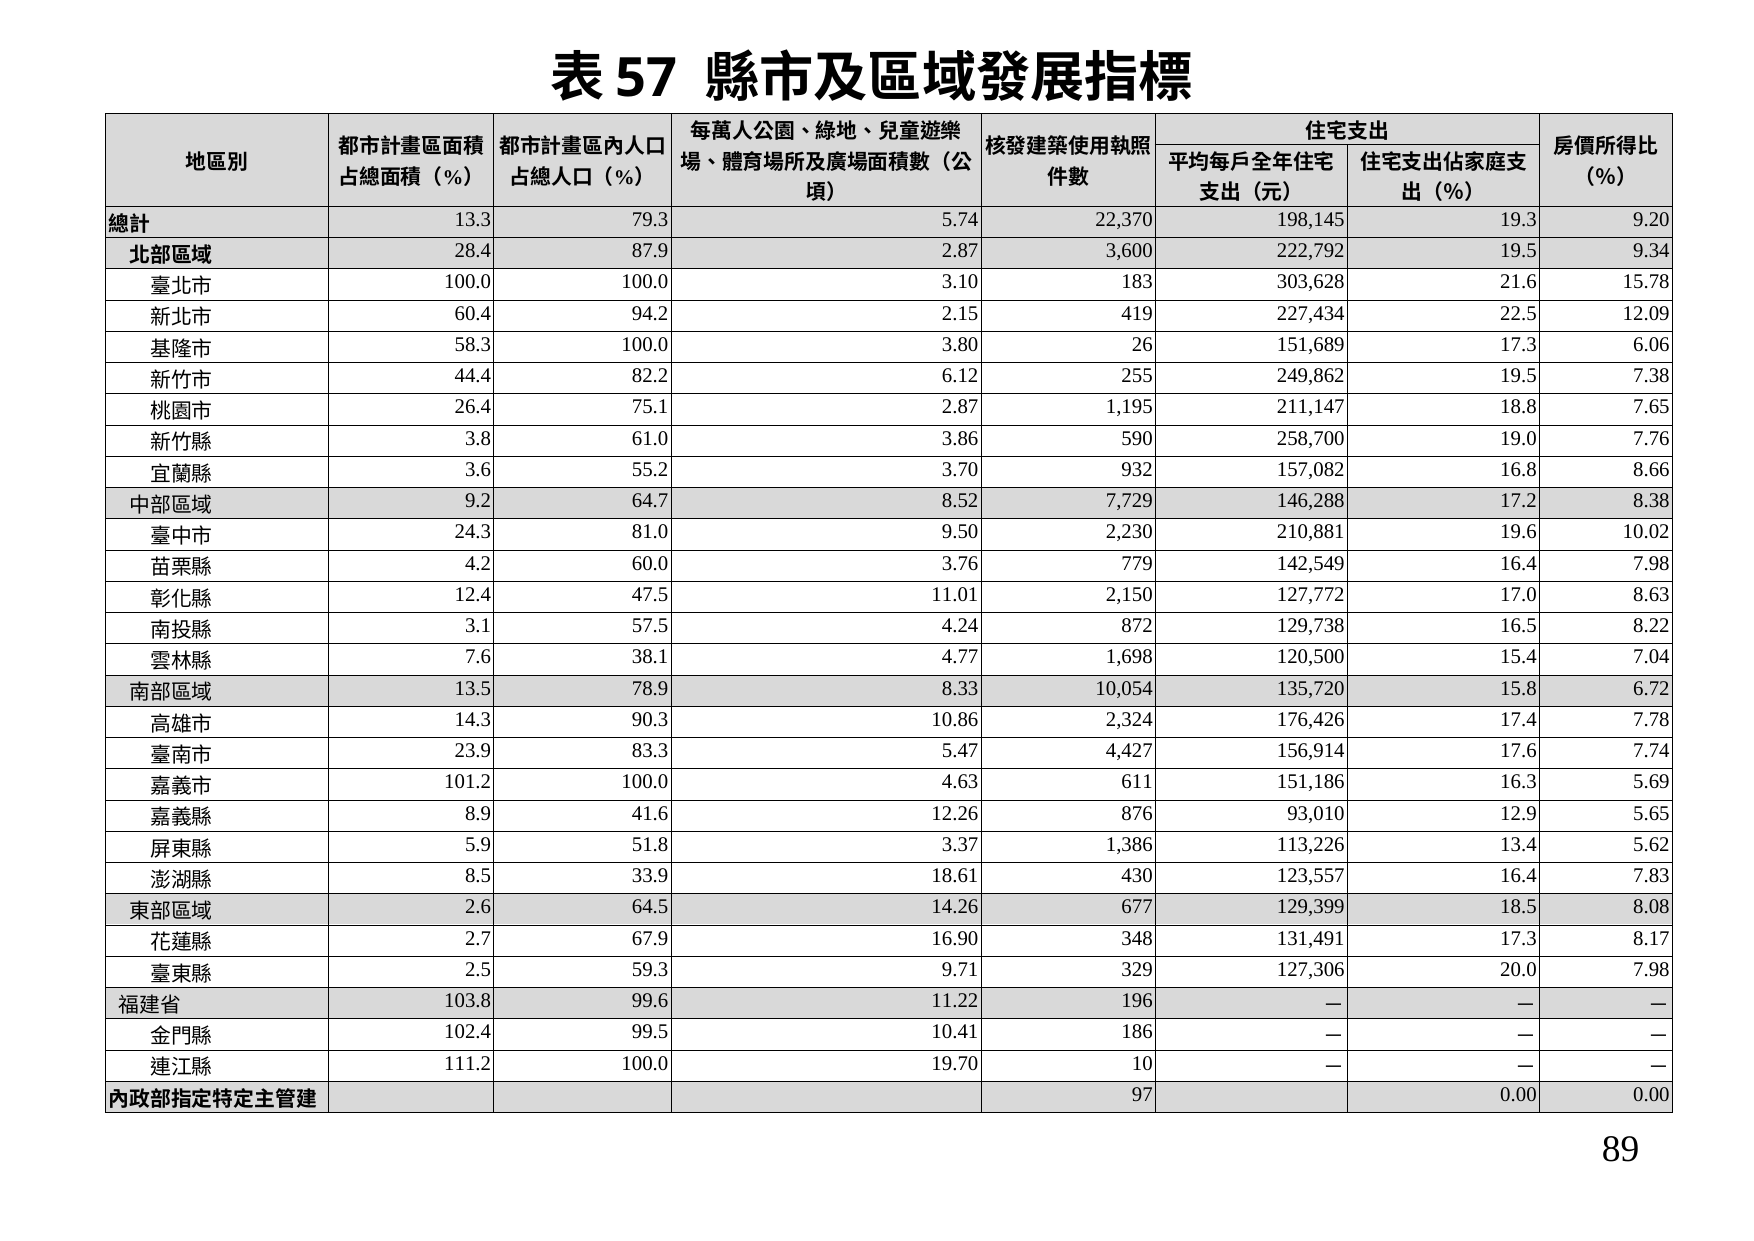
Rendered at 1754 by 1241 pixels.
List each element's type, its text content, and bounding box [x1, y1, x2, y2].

table_cell 348 [982, 926, 1155, 956]
table_cell 4.2 [329, 551, 493, 581]
table_cell 11.01 [672, 582, 981, 612]
table_cell 7.04 [1540, 644, 1672, 674]
table_cell 222,792 [1156, 238, 1347, 268]
table_cell 19.70 [672, 1051, 981, 1081]
table_cell 99.6 [494, 988, 671, 1018]
table_cell 22,370 [982, 207, 1155, 237]
table_cell 5.62 [1540, 832, 1672, 862]
table_cell 12.9 [1348, 801, 1539, 831]
table_cell 28.4 [329, 238, 493, 268]
table_cell 11.22 [672, 988, 981, 1018]
table_cell 17.4 [1348, 707, 1539, 737]
table_cell 44.4 [329, 363, 493, 393]
table_cell － [1156, 1051, 1347, 1081]
table_cell 129,399 [1156, 894, 1347, 924]
table_cell 123,557 [1156, 863, 1347, 893]
table_cell 87.9 [494, 238, 671, 268]
table_cell 196 [982, 988, 1155, 1018]
table_cell 10.02 [1540, 519, 1672, 549]
table_cell 9.50 [672, 519, 981, 549]
table_cell 高雄市 [106, 707, 328, 737]
table_cell 7.98 [1540, 957, 1672, 987]
table_cell 57.5 [494, 613, 671, 643]
table_cell 100.0 [329, 269, 493, 299]
table_cell 2.6 [329, 894, 493, 924]
table_cell 苗栗縣 [106, 551, 328, 581]
table_cell 12.26 [672, 801, 981, 831]
table_cell 100.0 [494, 769, 671, 799]
table_cell 127,772 [1156, 582, 1347, 612]
table_cell 0.00 [1348, 1082, 1539, 1112]
table_cell 779 [982, 551, 1155, 581]
table_cell 5.65 [1540, 801, 1672, 831]
table_cell 81.0 [494, 519, 671, 549]
table_cell 17.2 [1348, 488, 1539, 518]
table_cell 3.6 [329, 457, 493, 487]
table_cell 6.12 [672, 363, 981, 393]
table_cell 4.63 [672, 769, 981, 799]
table_cell 嘉義縣 [106, 801, 328, 831]
table_cell － [1540, 1019, 1672, 1049]
table_cell 135,720 [1156, 676, 1347, 706]
table_cell 16.4 [1348, 551, 1539, 581]
table_cell 79.3 [494, 207, 671, 237]
table_cell 臺東縣 [106, 957, 328, 987]
table_cell 19.6 [1348, 519, 1539, 549]
table_cell 2.7 [329, 926, 493, 956]
table_cell [672, 1082, 981, 1112]
table_cell 8.52 [672, 488, 981, 518]
table_cell 677 [982, 894, 1155, 924]
table_cell 7.74 [1540, 738, 1672, 768]
table_cell 彰化縣 [106, 582, 328, 612]
table_cell 932 [982, 457, 1155, 487]
table_cell 611 [982, 769, 1155, 799]
table_cell 12.09 [1540, 301, 1672, 331]
table_cell 總計 [106, 207, 328, 237]
table_cell 14.26 [672, 894, 981, 924]
table_cell 3.76 [672, 551, 981, 581]
table_cell 16.5 [1348, 613, 1539, 643]
table_cell 146,288 [1156, 488, 1347, 518]
table_cell 17.6 [1348, 738, 1539, 768]
table_cell 120,500 [1156, 644, 1347, 674]
table_cell 新北市 [106, 301, 328, 331]
table_cell 18.61 [672, 863, 981, 893]
table_cell 6.06 [1540, 332, 1672, 362]
table_header 住宅支出 [1156, 114, 1539, 144]
table_cell 8.08 [1540, 894, 1672, 924]
table_cell 24.3 [329, 519, 493, 549]
table_cell 7.98 [1540, 551, 1672, 581]
table_cell 金門縣 [106, 1019, 328, 1049]
table_cell 59.3 [494, 957, 671, 987]
table_cell [1156, 1082, 1347, 1112]
table_cell 屏東縣 [106, 832, 328, 862]
table_cell 10,054 [982, 676, 1155, 706]
table_cell 2,230 [982, 519, 1155, 549]
table_cell 329 [982, 957, 1155, 987]
table_cell 19.5 [1348, 363, 1539, 393]
table_cell 12.4 [329, 582, 493, 612]
table_cell 67.9 [494, 926, 671, 956]
table_cell 10 [982, 1051, 1155, 1081]
table_cell 2.15 [672, 301, 981, 331]
table_cell 8.38 [1540, 488, 1672, 518]
table_cell 福建省 [106, 988, 328, 1018]
table_cell 7.6 [329, 644, 493, 674]
table_cell － [1540, 1051, 1672, 1081]
table_cell 1,195 [982, 394, 1155, 424]
table_cell 100.0 [494, 332, 671, 362]
table_cell 157,082 [1156, 457, 1347, 487]
subtitle 表57 縣市及區域發展指標 [103, 38, 1639, 113]
table_cell 2,150 [982, 582, 1155, 612]
table_cell － [1156, 1019, 1347, 1049]
table_cell 8.17 [1540, 926, 1672, 956]
table_cell 5.9 [329, 832, 493, 862]
table_cell 3.86 [672, 426, 981, 456]
table_cell 9.34 [1540, 238, 1672, 268]
table_cell 7.83 [1540, 863, 1672, 893]
table_cell 雲林縣 [106, 644, 328, 674]
table_cell 103.8 [329, 988, 493, 1018]
table_cell 15.8 [1348, 676, 1539, 706]
table_cell 3.1 [329, 613, 493, 643]
table_cell 876 [982, 801, 1155, 831]
table_cell 中部區域 [106, 488, 328, 518]
table_cell 13.4 [1348, 832, 1539, 862]
table_cell － [1156, 988, 1347, 1018]
table_cell [494, 1082, 671, 1112]
table_cell 連江縣 [106, 1051, 328, 1081]
table_cell 17.3 [1348, 332, 1539, 362]
table_cell 22.5 [1348, 301, 1539, 331]
table_cell 211,147 [1156, 394, 1347, 424]
table_cell 303,628 [1156, 269, 1347, 299]
table_cell 156,914 [1156, 738, 1347, 768]
table_cell 64.7 [494, 488, 671, 518]
table_cell 0.00 [1540, 1082, 1672, 1112]
table_cell 16.8 [1348, 457, 1539, 487]
table_cell 3.70 [672, 457, 981, 487]
table_cell 南投縣 [106, 613, 328, 643]
table_cell 18.5 [1348, 894, 1539, 924]
table_cell 澎湖縣 [106, 863, 328, 893]
table_cell 9.2 [329, 488, 493, 518]
table_cell 7,729 [982, 488, 1155, 518]
table_cell 258,700 [1156, 426, 1347, 456]
table_cell 47.5 [494, 582, 671, 612]
table_cell 183 [982, 269, 1155, 299]
table_cell 5.69 [1540, 769, 1672, 799]
table_cell － [1348, 988, 1539, 1018]
table_cell － [1348, 1019, 1539, 1049]
table_cell 7.76 [1540, 426, 1672, 456]
table_cell 102.4 [329, 1019, 493, 1049]
table_cell 26 [982, 332, 1155, 362]
table_cell 16.90 [672, 926, 981, 956]
table_cell 82.2 [494, 363, 671, 393]
table_cell 3.8 [329, 426, 493, 456]
table_cell 99.5 [494, 1019, 671, 1049]
table_cell 13.5 [329, 676, 493, 706]
table_cell 3,600 [982, 238, 1155, 268]
table_cell 8.66 [1540, 457, 1672, 487]
table_cell 64.5 [494, 894, 671, 924]
table_cell 60.4 [329, 301, 493, 331]
table_cell 198,145 [1156, 207, 1347, 237]
table_cell 臺中市 [106, 519, 328, 549]
table_cell － [1540, 988, 1672, 1018]
table_cell 3.10 [672, 269, 981, 299]
table_cell 8.63 [1540, 582, 1672, 612]
table_cell 430 [982, 863, 1155, 893]
table_cell 142,549 [1156, 551, 1347, 581]
table_cell 桃園市 [106, 394, 328, 424]
table_cell 41.6 [494, 801, 671, 831]
table_cell 2.5 [329, 957, 493, 987]
table_cell 10.86 [672, 707, 981, 737]
table_cell 100.0 [494, 269, 671, 299]
table_cell － [1348, 1051, 1539, 1081]
table_cell 新竹縣 [106, 426, 328, 456]
table_cell 8.9 [329, 801, 493, 831]
table_cell 131,491 [1156, 926, 1347, 956]
table_cell 3.37 [672, 832, 981, 862]
table_cell 住宅支出佔家庭支出（％） [1348, 145, 1539, 206]
table_cell 6.72 [1540, 676, 1672, 706]
table_cell 210,881 [1156, 519, 1347, 549]
table_cell 18.8 [1348, 394, 1539, 424]
table_header 房價所得比（％） [1540, 114, 1672, 206]
table_header 都市計畫區面積占總面積（%） [329, 114, 493, 206]
table_cell 7.38 [1540, 363, 1672, 393]
table_cell 1,386 [982, 832, 1155, 862]
table_cell 北部區域 [106, 238, 328, 268]
table_cell 151,186 [1156, 769, 1347, 799]
table_cell 58.3 [329, 332, 493, 362]
table_cell 93,010 [1156, 801, 1347, 831]
table_cell 23.9 [329, 738, 493, 768]
table_cell 151,689 [1156, 332, 1347, 362]
table_cell 10.41 [672, 1019, 981, 1049]
table_cell 8.33 [672, 676, 981, 706]
table_cell 20.0 [1348, 957, 1539, 987]
table_cell 590 [982, 426, 1155, 456]
table_cell 8.5 [329, 863, 493, 893]
table_cell 7.78 [1540, 707, 1672, 737]
table_cell 249,862 [1156, 363, 1347, 393]
table_cell 1,698 [982, 644, 1155, 674]
table_cell 3.80 [672, 332, 981, 362]
table_cell 內政部指定特定主管建 [106, 1082, 328, 1112]
table_cell 2,324 [982, 707, 1155, 737]
table_cell 111.2 [329, 1051, 493, 1081]
table_cell 33.9 [494, 863, 671, 893]
table_cell 5.74 [672, 207, 981, 237]
table_cell 東部區域 [106, 894, 328, 924]
table_cell 8.22 [1540, 613, 1672, 643]
table_cell 15.78 [1540, 269, 1672, 299]
table_cell 4.77 [672, 644, 981, 674]
table_cell 83.3 [494, 738, 671, 768]
table_cell 78.9 [494, 676, 671, 706]
table_cell 872 [982, 613, 1155, 643]
table_cell 19.5 [1348, 238, 1539, 268]
table_header 核發建築使用執照件數 [982, 114, 1155, 206]
table_cell 基隆市 [106, 332, 328, 362]
table_cell 186 [982, 1019, 1155, 1049]
table_cell 17.0 [1348, 582, 1539, 612]
table_cell 宜蘭縣 [106, 457, 328, 487]
table_cell 19.0 [1348, 426, 1539, 456]
table_cell 38.1 [494, 644, 671, 674]
table_cell 176,426 [1156, 707, 1347, 737]
table_cell 花蓮縣 [106, 926, 328, 956]
table_header 每萬人公園、綠地、兒童遊樂場、體育場所及廣場面積數（公頃） [672, 114, 981, 206]
table_cell 16.3 [1348, 769, 1539, 799]
table_cell 2.87 [672, 394, 981, 424]
table_cell [329, 1082, 493, 1112]
table_cell 94.2 [494, 301, 671, 331]
table_cell 61.0 [494, 426, 671, 456]
table_cell 97 [982, 1082, 1155, 1112]
table_cell 南部區域 [106, 676, 328, 706]
table_cell 9.71 [672, 957, 981, 987]
table_cell 51.8 [494, 832, 671, 862]
table_cell 平均每戶全年住宅支出（元） [1156, 145, 1347, 206]
table_cell 17.3 [1348, 926, 1539, 956]
table_cell 15.4 [1348, 644, 1539, 674]
table_cell 4,427 [982, 738, 1155, 768]
table_cell 14.3 [329, 707, 493, 737]
table_cell 臺南市 [106, 738, 328, 768]
table_cell 19.3 [1348, 207, 1539, 237]
table_cell 16.4 [1348, 863, 1539, 893]
table_cell 101.2 [329, 769, 493, 799]
table_cell 5.47 [672, 738, 981, 768]
table_cell 60.0 [494, 551, 671, 581]
table_cell 90.3 [494, 707, 671, 737]
table_cell 127,306 [1156, 957, 1347, 987]
table_cell 21.6 [1348, 269, 1539, 299]
table_cell 4.24 [672, 613, 981, 643]
table_cell 227,434 [1156, 301, 1347, 331]
table_cell 26.4 [329, 394, 493, 424]
table_cell 2.87 [672, 238, 981, 268]
table_cell 129,738 [1156, 613, 1347, 643]
table_cell 7.65 [1540, 394, 1672, 424]
table_header 都市計畫區內人口占總人口（%） [494, 114, 671, 206]
table_cell 新竹市 [106, 363, 328, 393]
table_cell 113,226 [1156, 832, 1347, 862]
table_cell 419 [982, 301, 1155, 331]
table_cell 嘉義市 [106, 769, 328, 799]
table_cell 75.1 [494, 394, 671, 424]
table_cell 臺北市 [106, 269, 328, 299]
table_cell 255 [982, 363, 1155, 393]
table_header 地區別 [106, 114, 328, 206]
table_cell 100.0 [494, 1051, 671, 1081]
table_cell 13.3 [329, 207, 493, 237]
table_cell 55.2 [494, 457, 671, 487]
table_cell 9.20 [1540, 207, 1672, 237]
